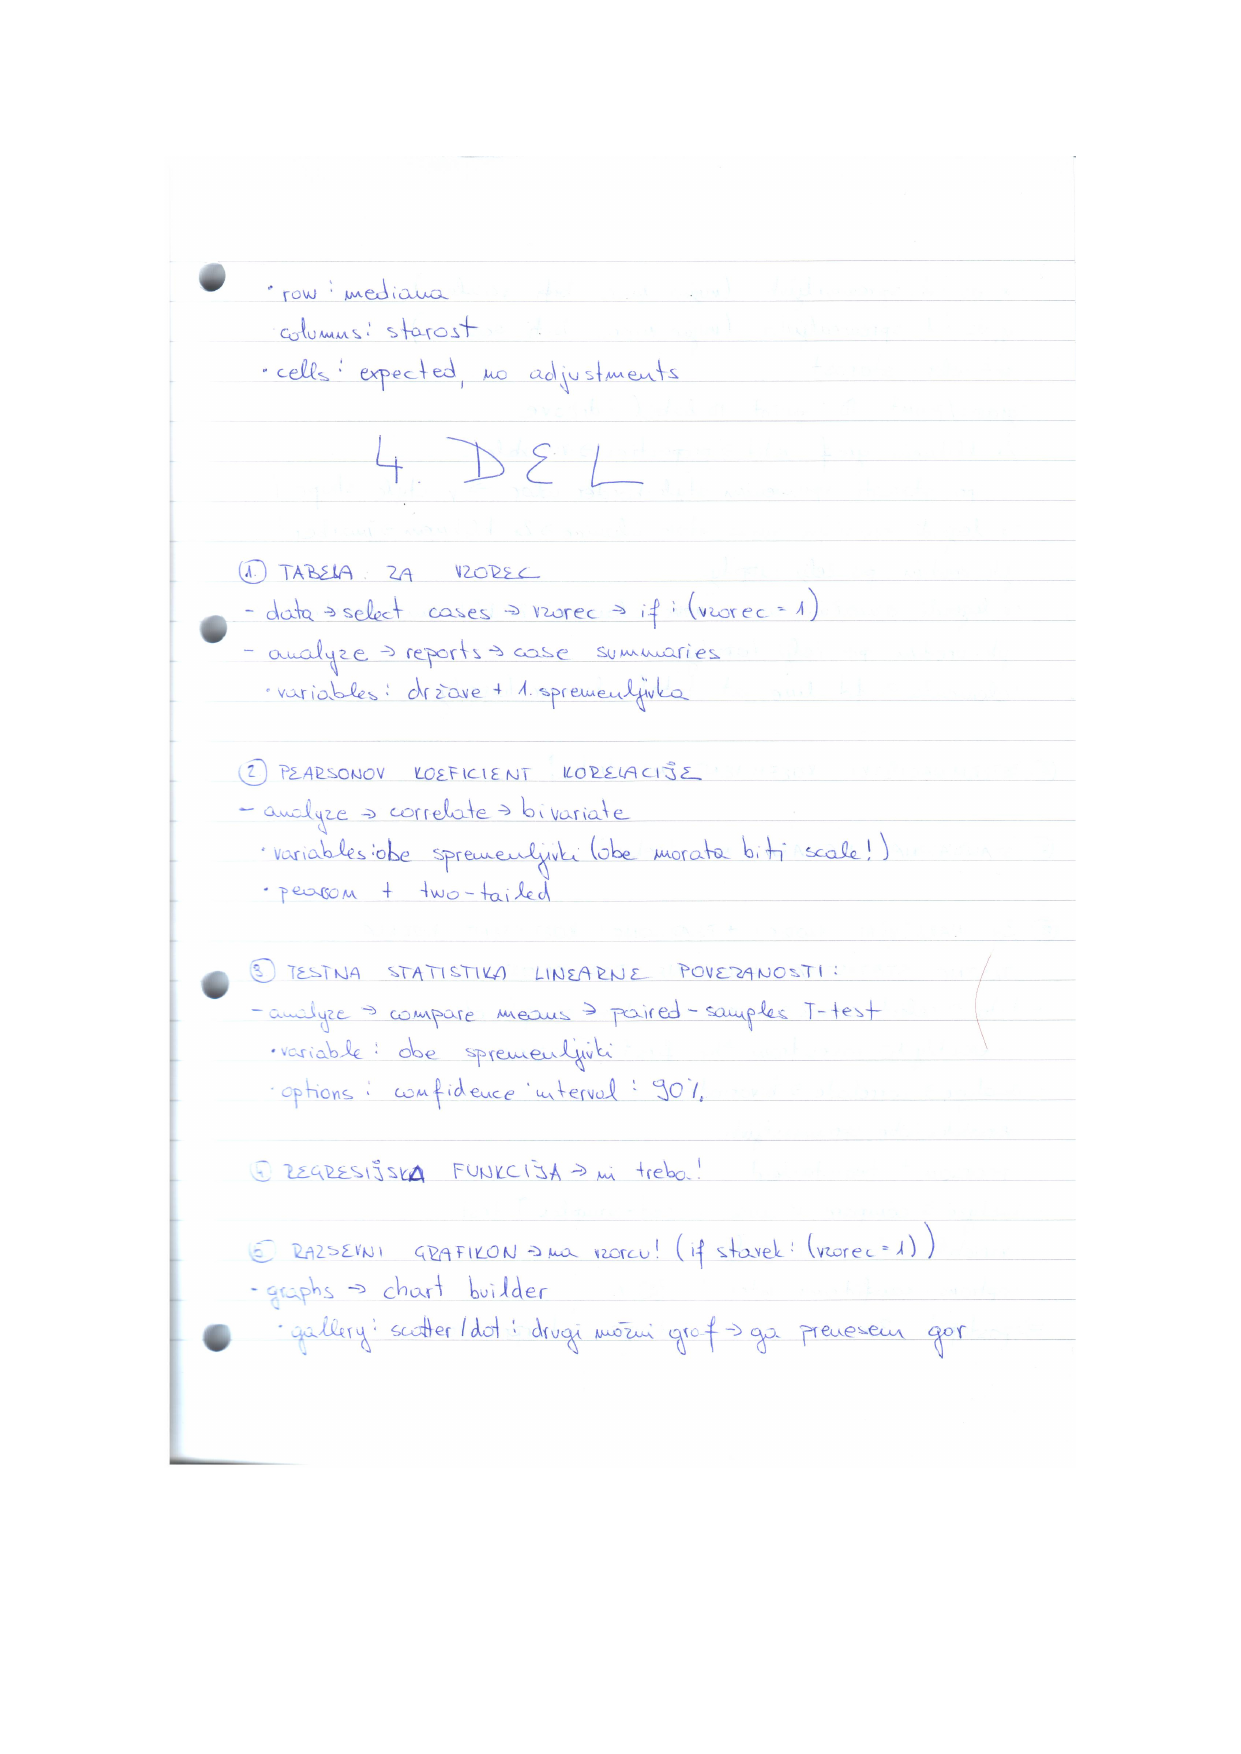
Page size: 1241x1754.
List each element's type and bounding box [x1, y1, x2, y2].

picture [164, 156, 1076, 1468]
